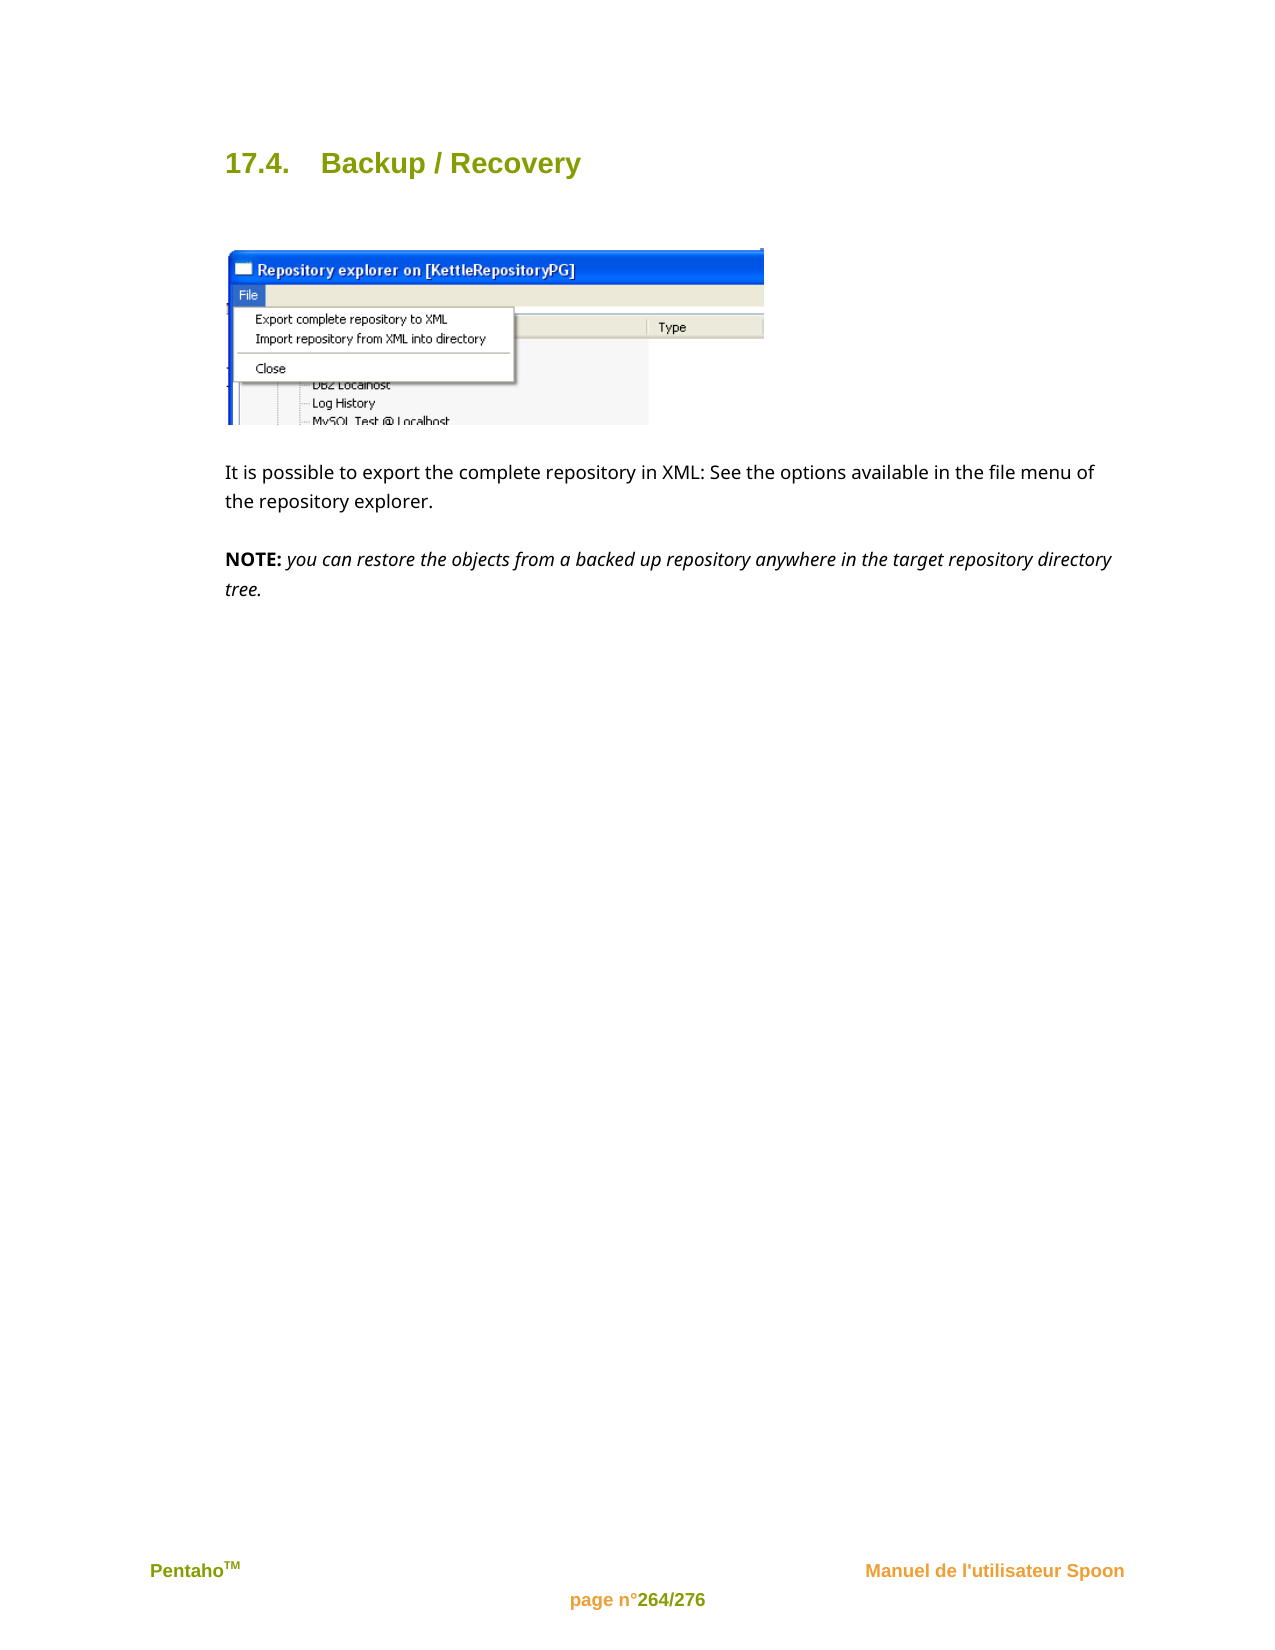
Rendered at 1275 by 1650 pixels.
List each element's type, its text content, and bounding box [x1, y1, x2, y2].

subtitle Backup / Recovery [225, 150, 1125, 179]
text NOTE: you can restore the objects from a backed up repository anywhere in the target repository directory tree. [225, 543, 1125, 602]
picture [226, 248, 764, 425]
text It is possible to export the complete repository in XML: See the options available in the file menu of the repository explorer. [225, 209, 1125, 514]
